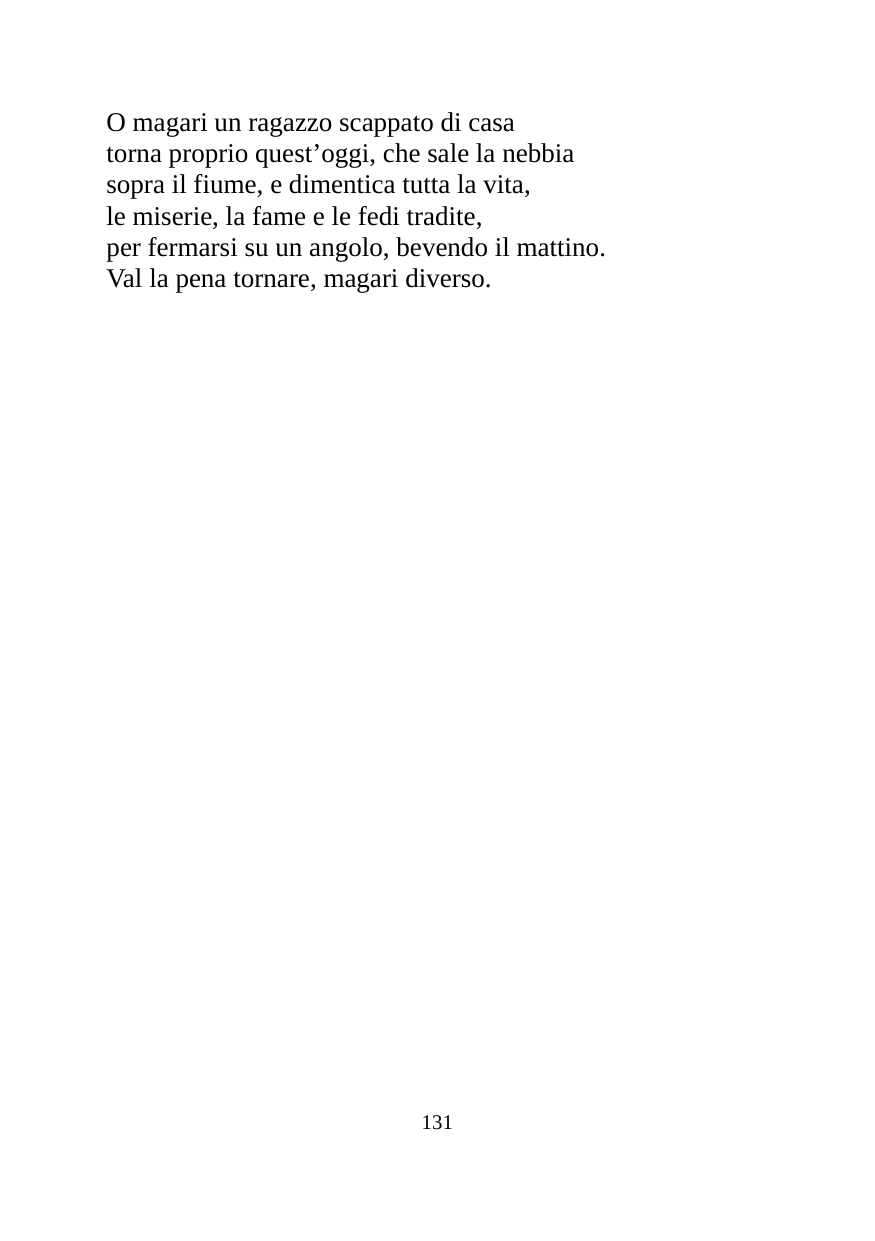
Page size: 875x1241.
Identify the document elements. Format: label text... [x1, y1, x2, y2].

text O magari un ragazzo scappato di casa torna proprio quest’oggi, che sale la nebbia sopra il fiume, e dimentica tutta la vita, le miserie, la fame e le fedi tradite, per fermarsi su un angolo, bevendo il mattino. Val la pena tornare, magari diverso. [106, 106, 768, 293]
